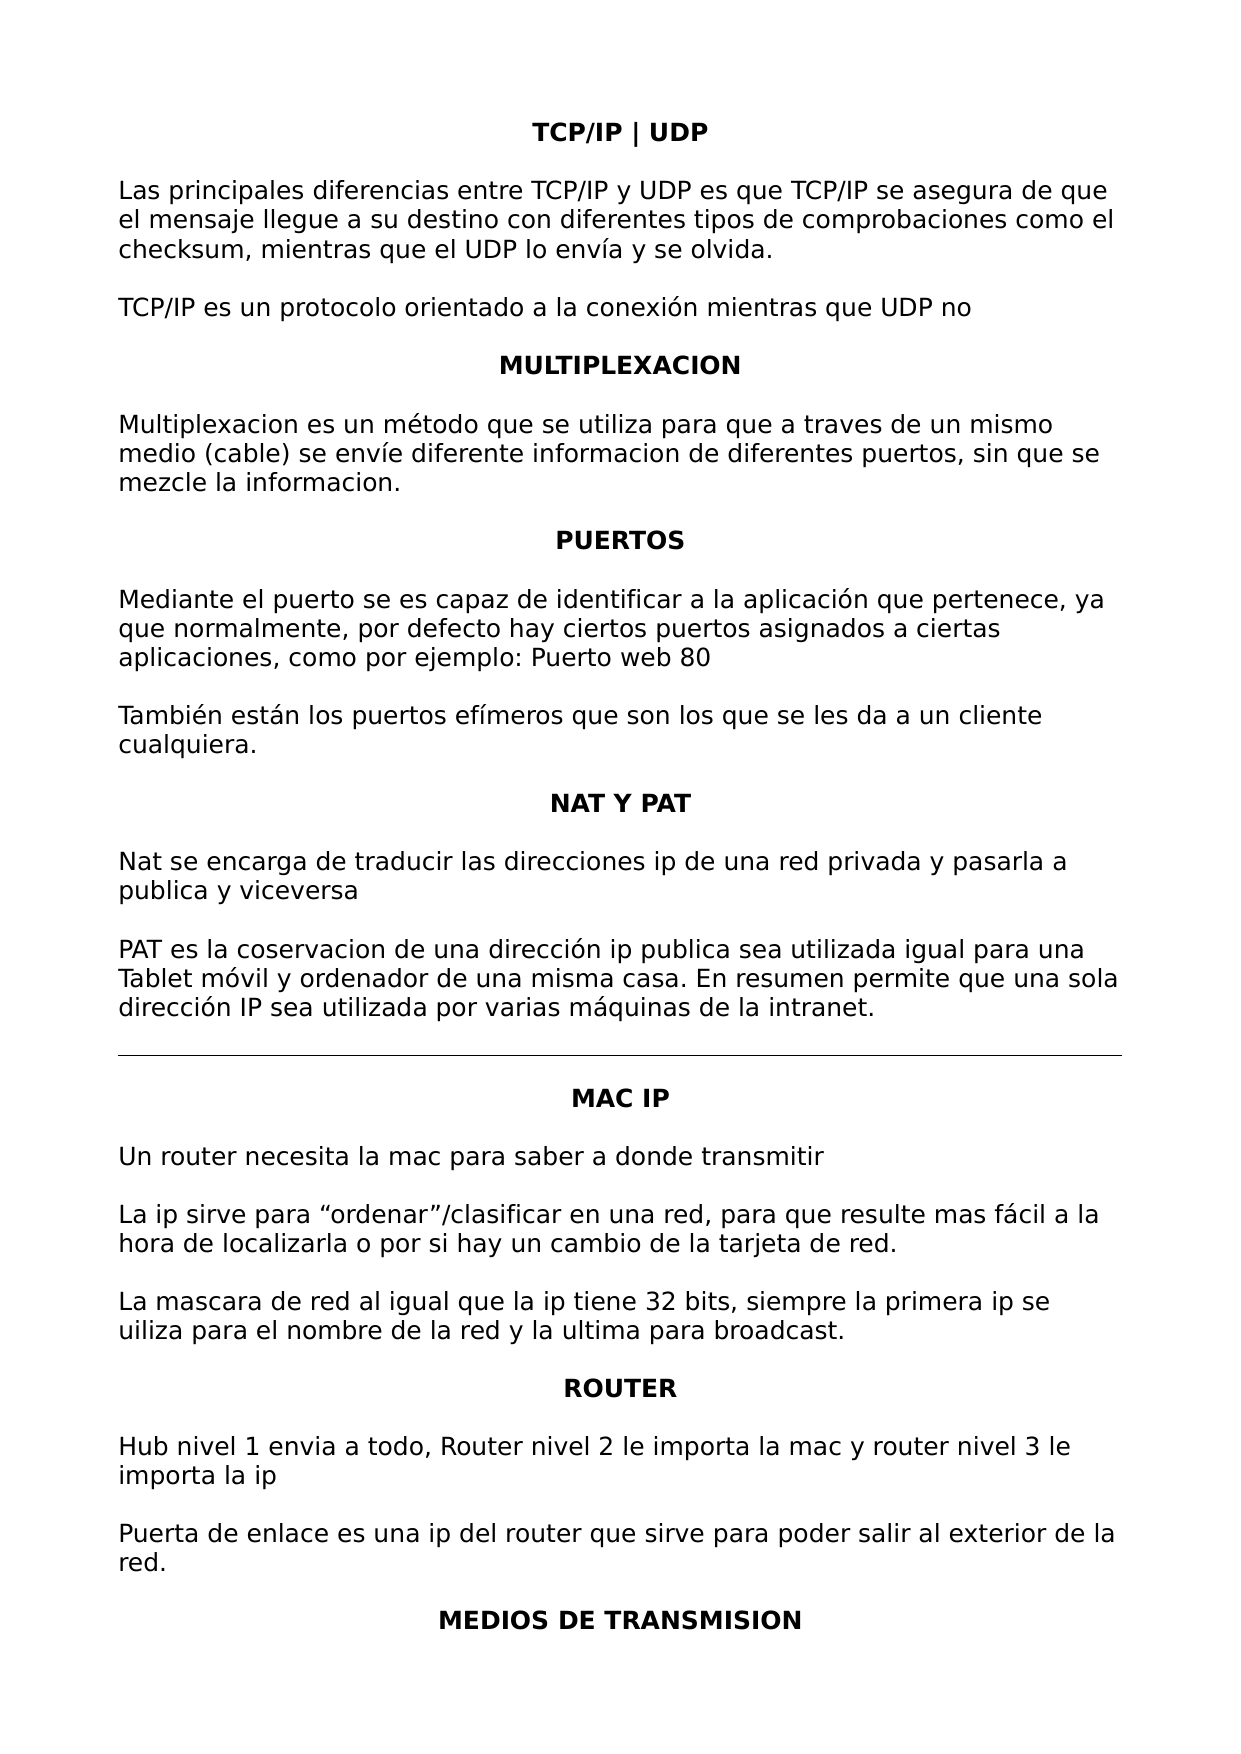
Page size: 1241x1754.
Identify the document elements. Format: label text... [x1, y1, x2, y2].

text TCP/IP es un protocolo orientado a la conexión mientras que UDP no [118, 293, 1122, 322]
text MEDIOS DE TRANSMISION [118, 1606, 1122, 1636]
text NAT Y PAT [118, 789, 1122, 818]
text También están los puertos efímeros que son los que se les da a un cliente cualquiera. [118, 701, 1122, 760]
text Un router necesita la mac para saber a donde transmitir [118, 1142, 1122, 1171]
text Las principales diferencias entre TCP/IP y UDP es que TCP/IP se asegura de que el mensaje llegue a su destino con diferentes tipos de comprobaciones como el checksum, mientras que el UDP lo envía y se olvida. [118, 176, 1122, 264]
text TCP/IP | UDP [118, 118, 1122, 147]
text Multiplexacion es un método que se utiliza para que a traves de un mismo medio (cable) se envíe diferente informacion de diferentes puertos, sin que se mezcle la informacion. [118, 410, 1122, 497]
text Hub nivel 1 envia a todo, Router nivel 2 le importa la mac y router nivel 3 le importa la ip [118, 1432, 1122, 1491]
text Nat se encarga de traducir las direcciones ip de una red privada y pasarla a publica y viceversa [118, 847, 1122, 906]
text Mediante el puerto se es capaz de identificar a la aplicación que pertenece, ya que normalmente, por defecto hay ciertos puertos asignados a ciertas aplicaciones, como por ejemplo: Puerto web 80 [118, 585, 1122, 672]
text PAT es la coservacion de una dirección ip publica sea utilizada igual para una Tablet móvil y ordenador de una misma casa. En resumen permite que una sola dirección IP sea utilizada por varias máquinas de la intranet. [118, 935, 1122, 1022]
text MULTIPLEXACION [118, 351, 1122, 381]
text ROUTER [118, 1374, 1122, 1403]
text PUERTOS [118, 526, 1122, 556]
text MAC IP [118, 1084, 1122, 1113]
text Puerta de enlace es una ip del router que sirve para poder salir al exterior de la red. [118, 1519, 1122, 1578]
text La ip sirve para “ordenar”/clasificar en una red, para que resulte mas fácil a la hora de localizarla o por si hay un cambio de la tarjeta de red. [118, 1200, 1122, 1258]
text La mascara de red al igual que la ip tiene 32 bits, siempre la primera ip se uiliza para el nombre de la red y la ultima para broadcast. [118, 1287, 1122, 1346]
